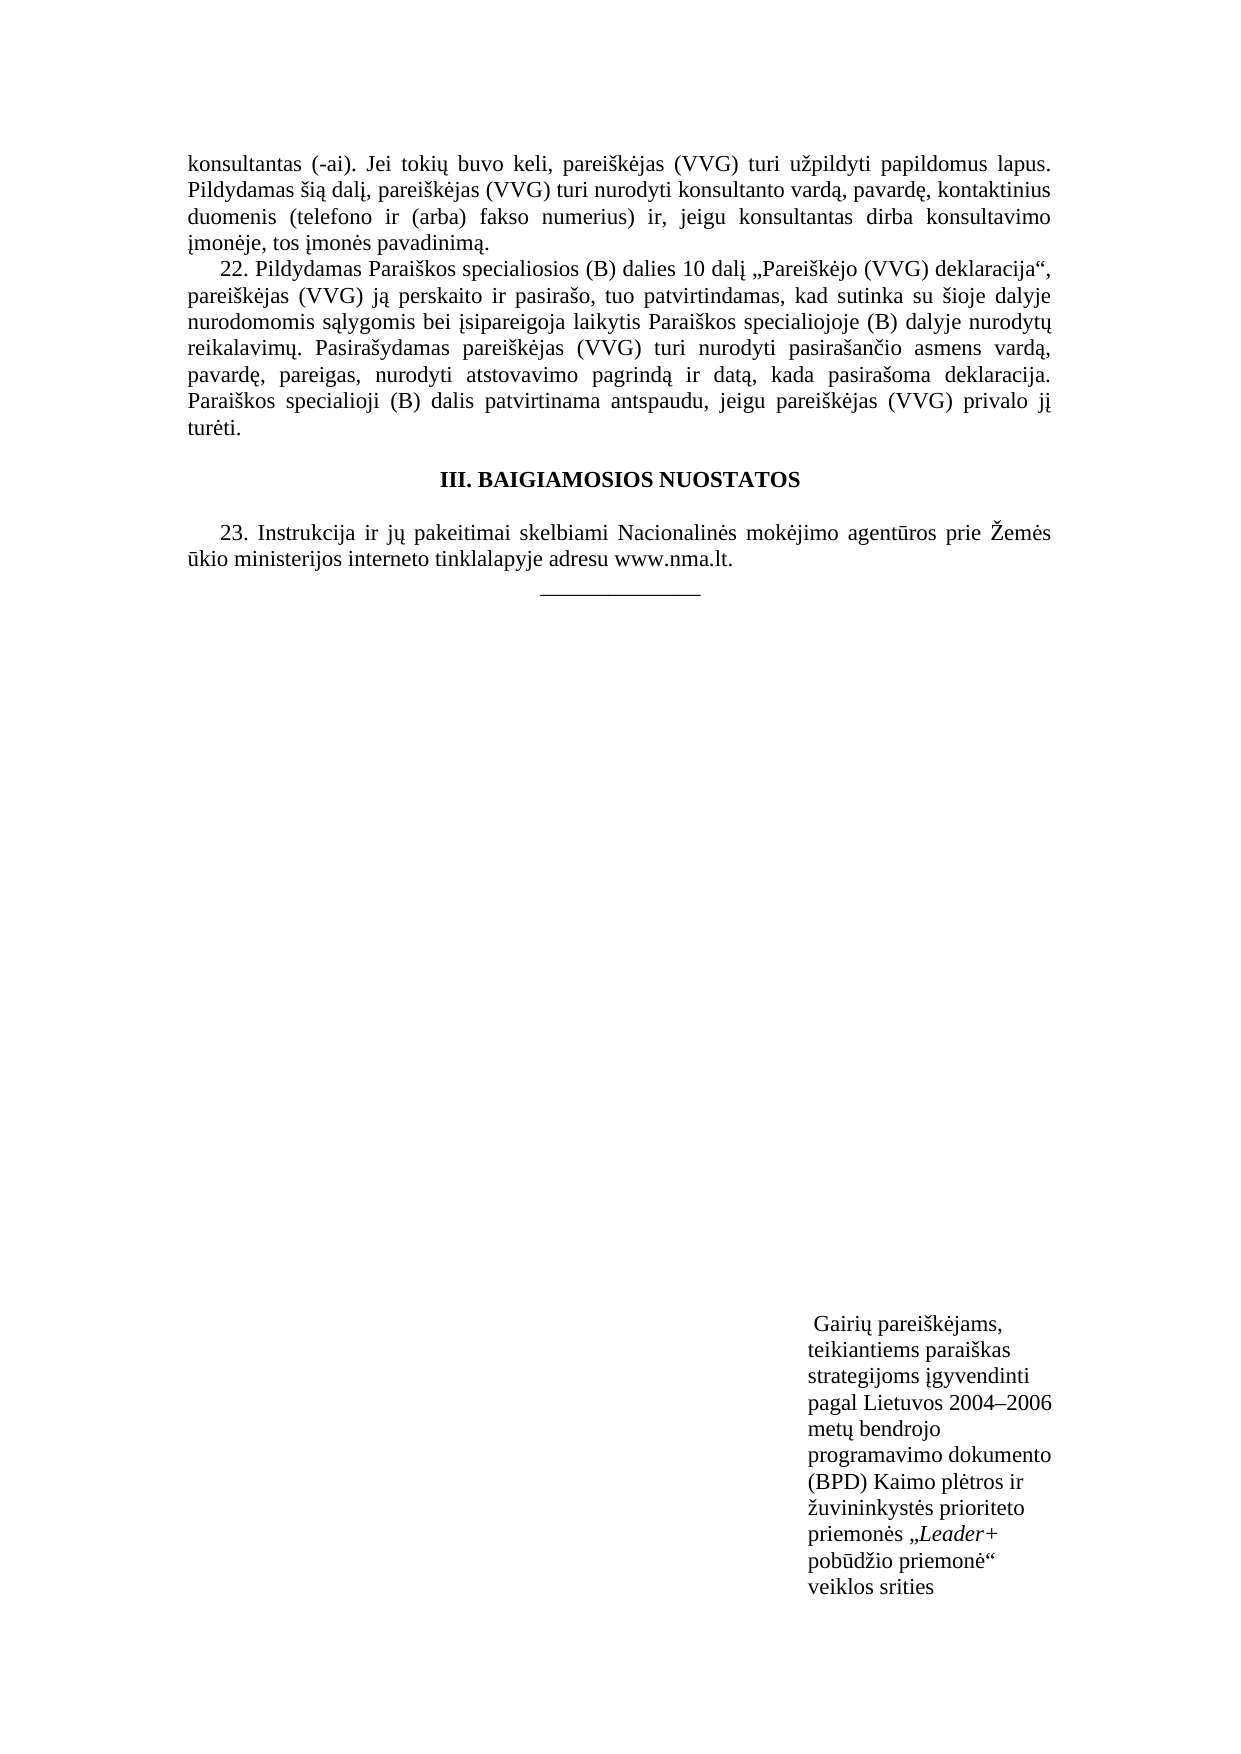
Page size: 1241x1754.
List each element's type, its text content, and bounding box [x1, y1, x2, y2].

text 22. Pildydamas Paraiškos specialiosios (B) dalies 10 dalį „Pareiškėjo (VVG) deklaracija“, pareiškėjas (VVG) ją perskaito ir pasirašo, tuo patvirtindamas, kad sutinka su šioje dalyje nurodomomis sąlygomis bei įsipareigoja laikytis Paraiškos specialiojoje (B) dalyje nurodytų reikalavimų. Pasirašydamas pareiškėjas (VVG) turi nurodyti pasirašančio asmens vardą, pavardę, pareigas, nurodyti atstovavimo pagrindą ir datą, kada pasirašoma deklaracija. Paraiškos specialioji (B) dalis patvirtinama antspaudu, jeigu pareiškėjas (VVG) privalo jį turėti. [187, 255, 1053, 440]
text Gairių pareiškėjams, teikiantiems paraiškas strategijoms įgyvendinti pagal Lietuvos 2004–2006 metų bendrojo programavimo dokumento (BPD) Kaimo plėtros ir žuvininkystės prioriteto priemonės „Leader+ pobūdžio priemonė“ veiklos srities [808, 1309, 1053, 1599]
text ______________ [187, 572, 1053, 598]
text 23. Instrukcija ir jų pakeitimai skelbiami Nacionalinės mokėjimo agentūros prie Žemės ūkio ministerijos interneto tinklalapyje adresu www.nma.lt. [187, 519, 1053, 572]
text III. BAIGIAMOSIOS NUOSTATOS [187, 466, 1053, 493]
text konsultantas (-ai). Jei tokių buvo keli, pareiškėjas (VVG) turi užpildyti papildomus lapus. Pildydamas šią dalį, pareiškėjas (VVG) turi nurodyti konsultanto vardą, pavardę, kontaktinius duomenis (telefono ir (arba) fakso numerius) ir, jeigu konsultantas dirba konsultavimo įmonėje, tos įmonės pavadinimą. [187, 150, 1053, 255]
